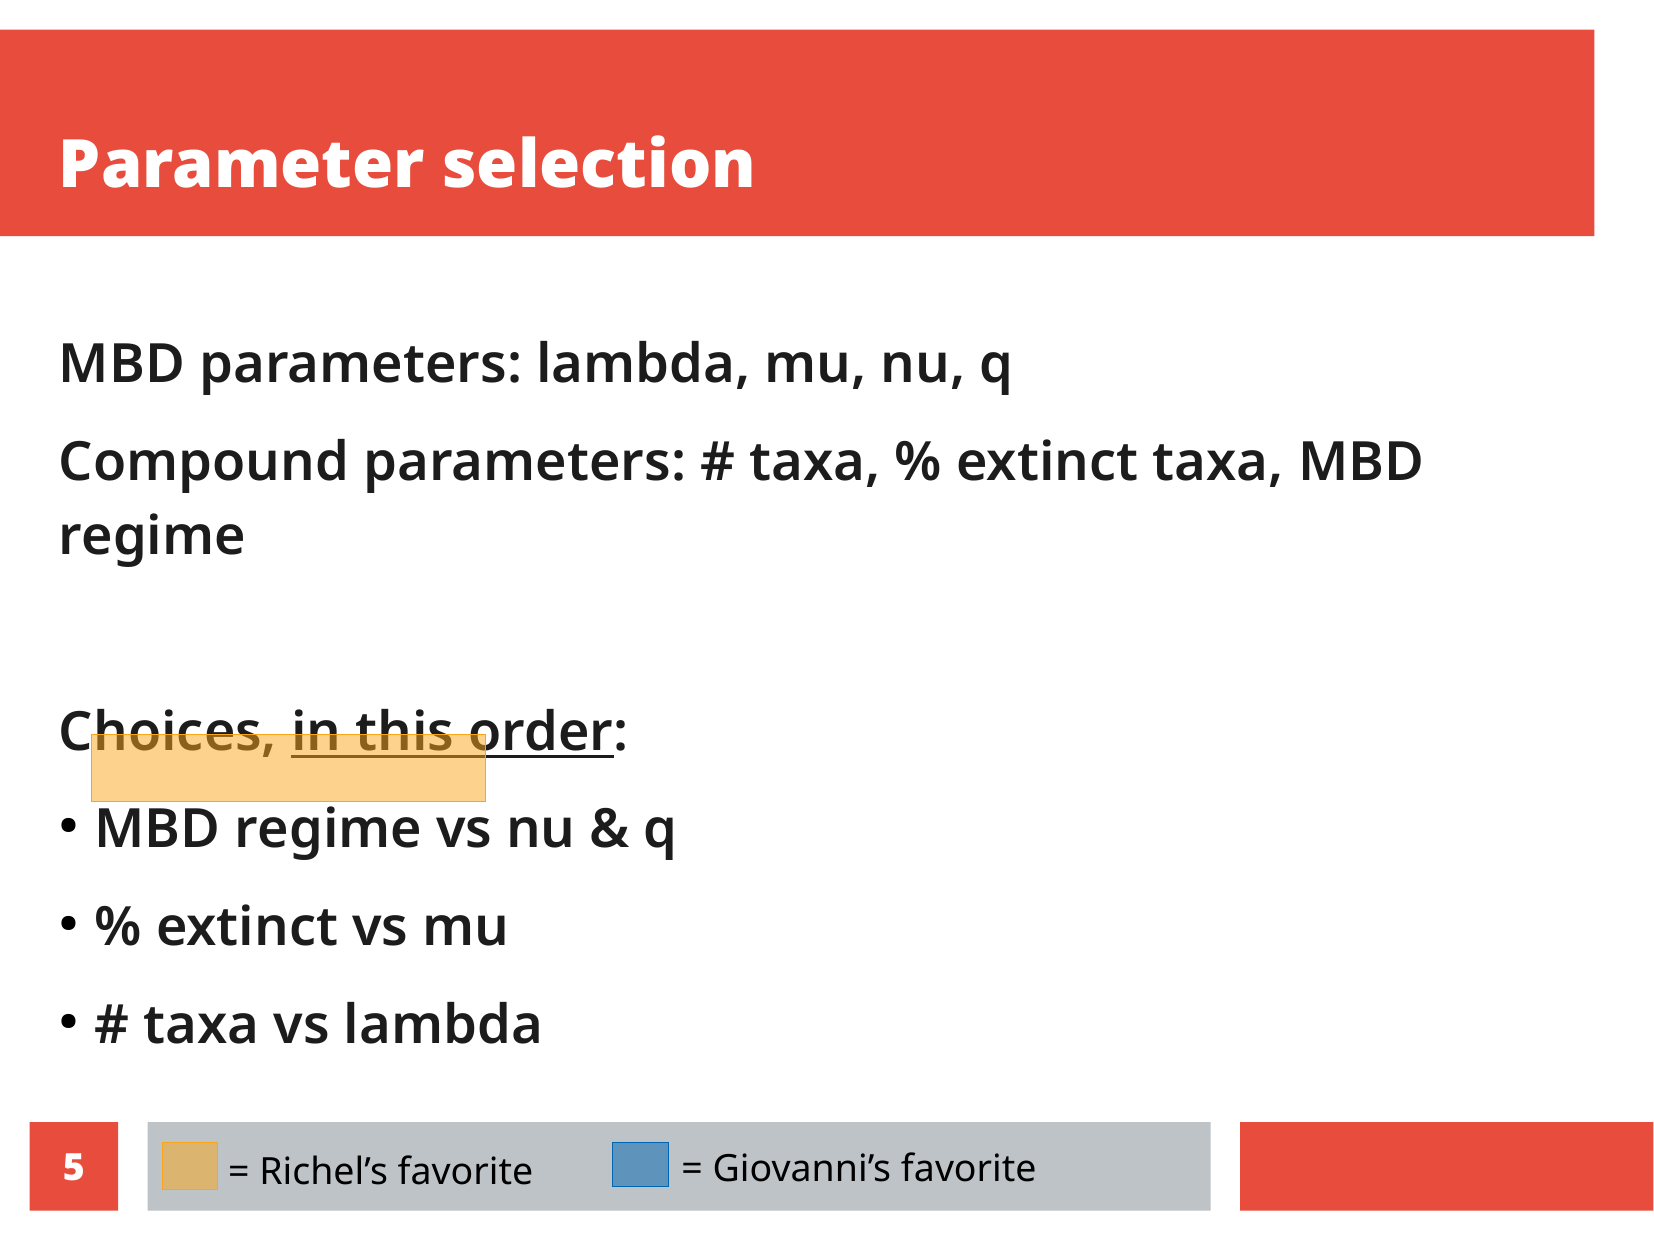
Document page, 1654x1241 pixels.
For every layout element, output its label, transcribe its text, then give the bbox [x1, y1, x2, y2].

text_box [162, 1142, 203, 1190]
title Parameter selection [59, 59, 1595, 207]
list MBD parameters: lambda, mu, nu, q Compound parameters: # taxa, % extinct taxa, MBD regime Choices, in this order: MBD regime vs nu & q % extinct vs mu # taxa vs lambda [59, 324, 1565, 1093]
text_box [612, 1142, 656, 1187]
text_box = Richel’s favorite [203, 1136, 592, 1196]
text_box [91, 734, 486, 802]
text_box = Giovanni’s favorite [656, 1133, 1097, 1193]
